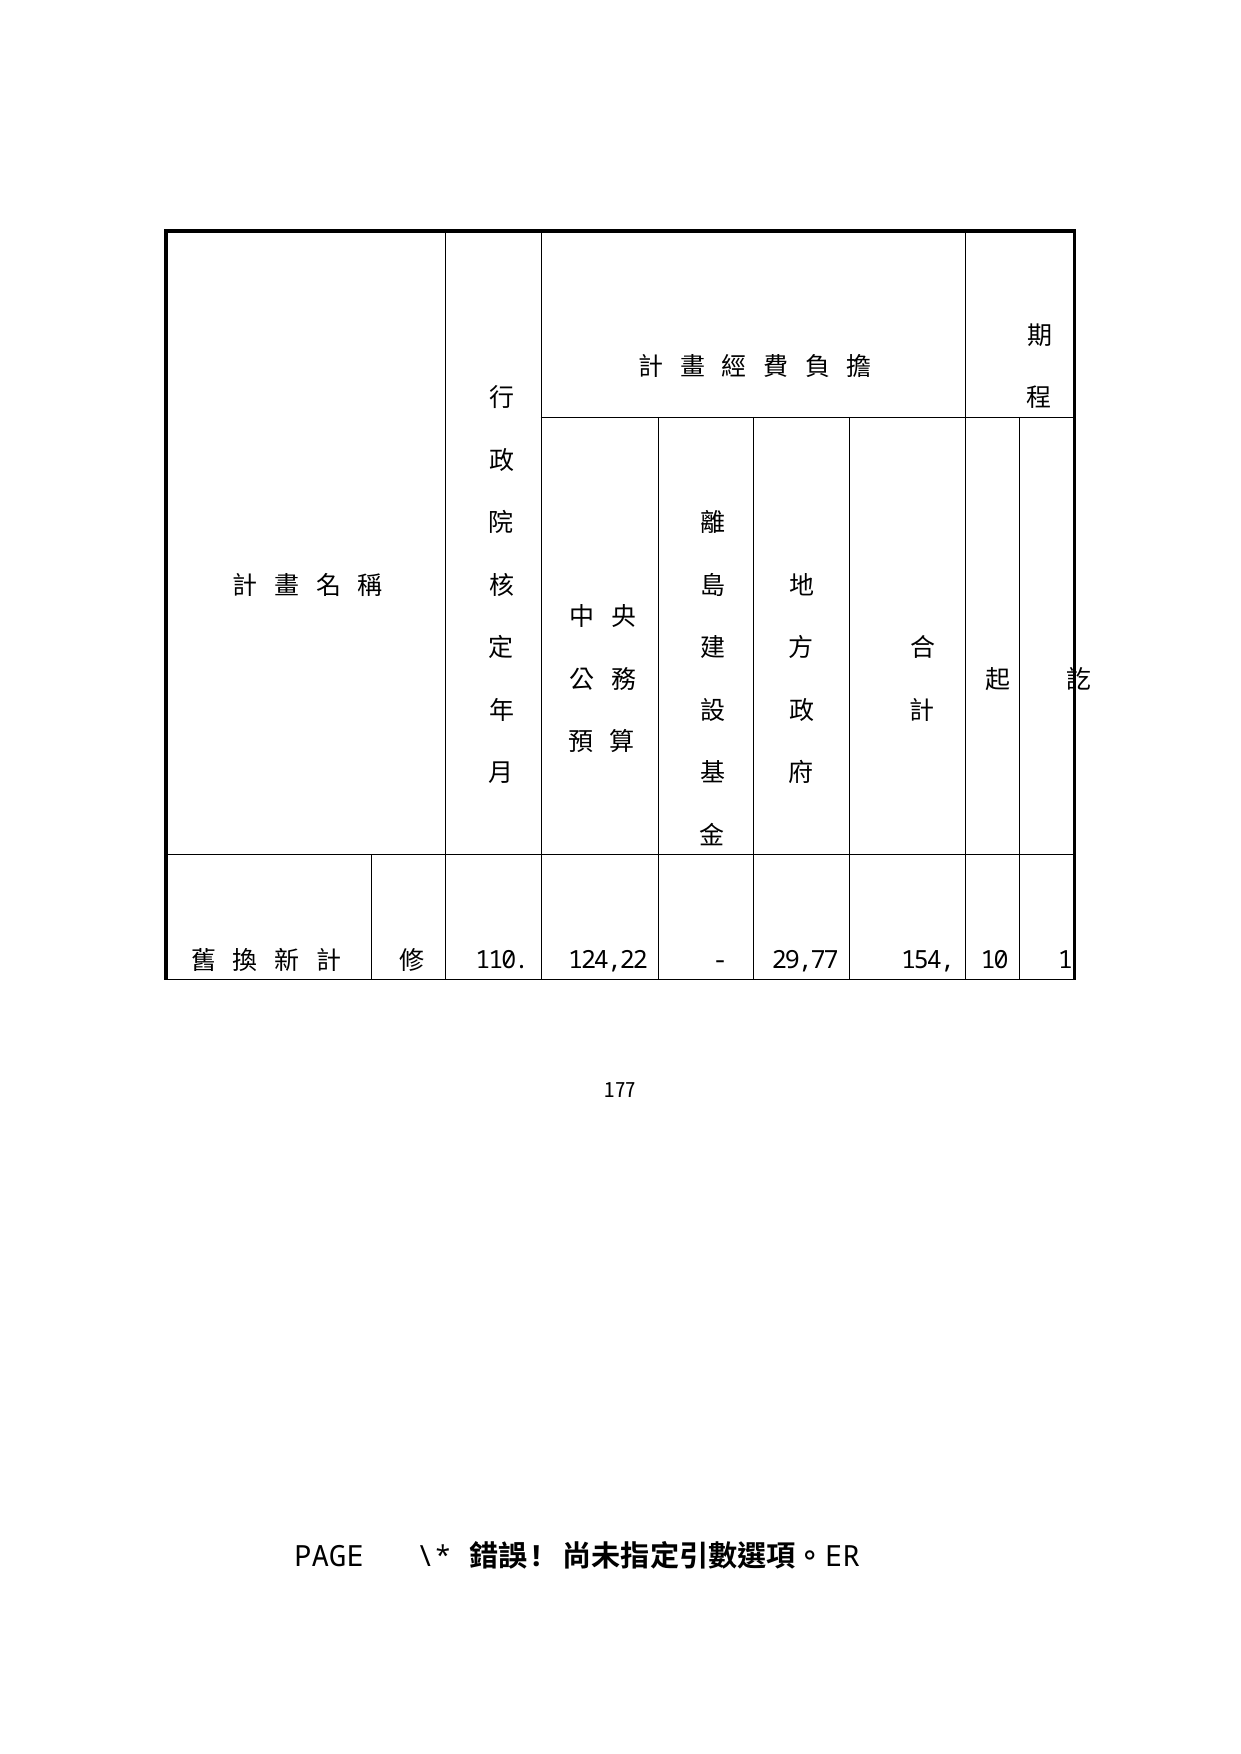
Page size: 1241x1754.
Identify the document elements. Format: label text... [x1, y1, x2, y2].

table_cell 離島建設基金 [659, 418, 753, 854]
table_cell 訖 [1020, 418, 1073, 854]
table_cell 修 [372, 855, 445, 979]
table_cell 29,77 [754, 855, 849, 979]
table_cell 起 [966, 418, 1019, 854]
table_cell - [659, 855, 753, 979]
table_cell 1 [1020, 855, 1073, 979]
table_header 行政院 核定 年月 [446, 233, 541, 854]
table_cell 中央公務預算 [542, 418, 658, 854]
table_cell 154, [850, 855, 965, 979]
table_cell 地方 政府 [754, 418, 849, 854]
table_header 期程 [966, 233, 1073, 417]
table_cell 舊換新計 [168, 855, 371, 979]
table_cell 合計 [850, 418, 965, 854]
table_cell 124,22 [542, 855, 658, 979]
table_header 計畫經費負擔 [542, 233, 965, 417]
table_cell 110. [446, 855, 541, 979]
table_cell 10 [966, 855, 1019, 979]
table_header 計畫名稱 [168, 233, 445, 854]
